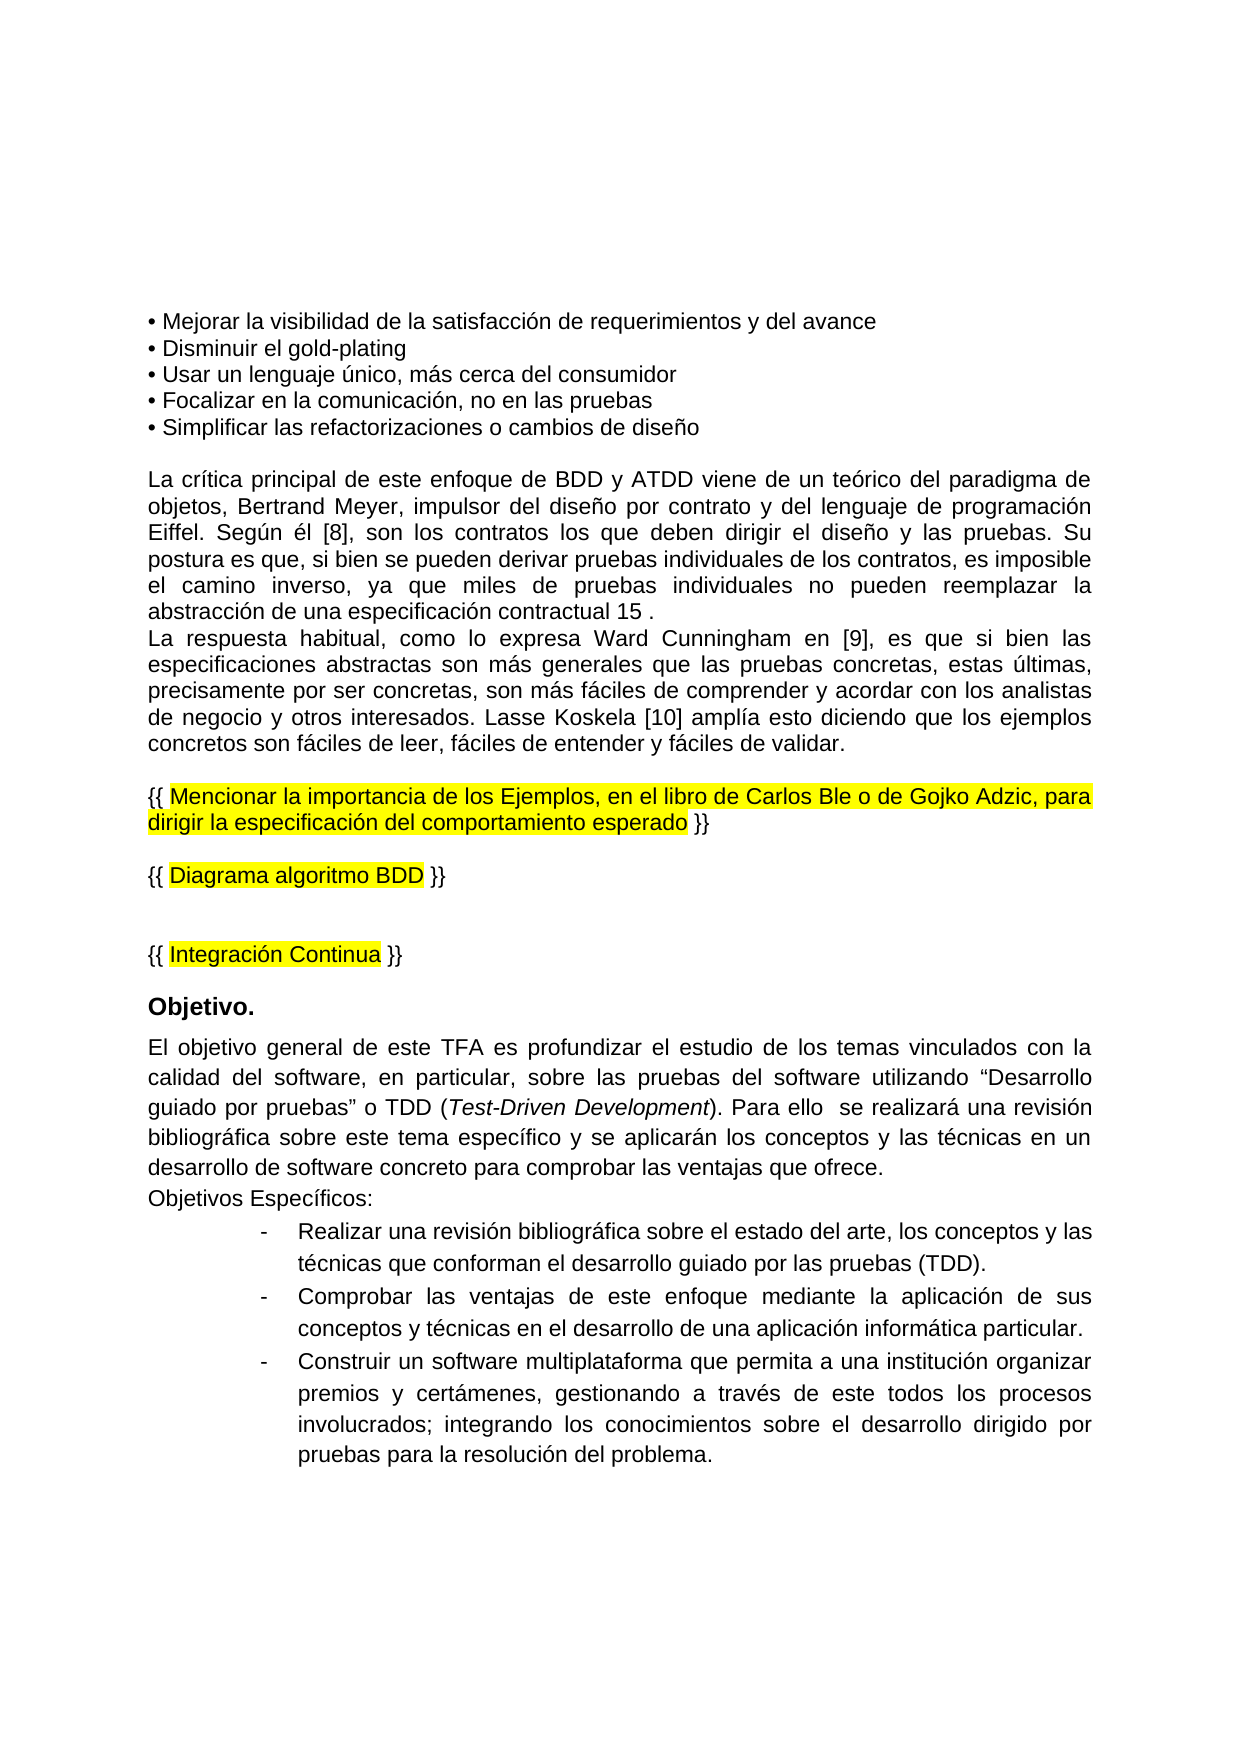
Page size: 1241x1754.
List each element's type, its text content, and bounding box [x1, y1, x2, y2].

text El objetivo general de este TFA es profundizar el estudio de los temas vinculados con la calidad del software, en particular, sobre las pruebas del software utilizando “Desarrollo guiado por pruebas” o TDD (Test-Driven Development). Para ello se realizará una revisión bibliográfica sobre este tema específico y se aplicarán los conceptos y las técnicas en un desarrollo de software concreto para comprobar las ventajas que ofrece. [148, 1033, 1093, 1181]
text • Usar un lenguaje único, más cerca del consumidor [148, 361, 1093, 387]
text La crítica principal de este enfoque de BDD y ATDD viene de un teórico del paradigma de objetos, Bertrand Meyer, impulsor del diseño por contrato y del lenguaje de programación Eiffel. Según él [8], son los contratos los que deben dirigir el diseño y las pruebas. Su postura es que, si bien se pueden derivar pruebas individuales de los contratos, es imposible el camino inverso, ya que miles de pruebas individuales no pueden reemplazar la abstracción de una especificación contractual 15 . [148, 466, 1093, 624]
text • Simplificar las refactorizaciones o cambios de diseño [148, 414, 1093, 440]
text Objetivos Específicos: [148, 1184, 1093, 1211]
text • Focalizar en la comunicación, no en las pruebas [148, 387, 1093, 414]
text {{ Integración Continua }} [148, 941, 1093, 967]
text {{ Mencionar la importancia de los Ejemplos, en el libro de Carlos Ble o de Gojko Adzic, para dirigir la especificación del comportamiento esperado }} [148, 783, 1093, 835]
text • Mejorar la visibilidad de la satisfacción de requerimientos y del avance [148, 308, 1093, 335]
list Comprobar las ventajas de este enfoque mediante la aplicación de sus conceptos y técnicas en el desarrollo de una aplicación informática particular. [260, 1280, 1093, 1341]
subtitle Objetivo. [148, 992, 1093, 1021]
list Realizar una revisión bibliográfica sobre el estado del arte, los conceptos y las técnicas que conforman el desarrollo guiado por las pruebas (TDD). [260, 1215, 1093, 1276]
text {{ Diagrama algoritmo BDD }} [148, 862, 1093, 888]
text La respuesta habitual, como lo expresa Ward Cunningham en [9], es que si bien las especificaciones abstractas son más generales que las pruebas concretas, estas últimas, precisamente por ser concretas, son más fáciles de comprender y acordar con los analistas de negocio y otros interesados. Lasse Koskela [10] amplía esto diciendo que los ejemplos concretos son fáciles de leer, fáciles de entender y fáciles de validar. [148, 624, 1093, 756]
list Construir un software multiplataforma que permita a una institución organizar premios y certámenes, gestionando a través de este todos los procesos involucrados; integrando los conocimientos sobre el desarrollo dirigido por pruebas para la resolución del problema. [260, 1345, 1093, 1467]
text • Disminuir el gold-plating [148, 335, 1093, 361]
